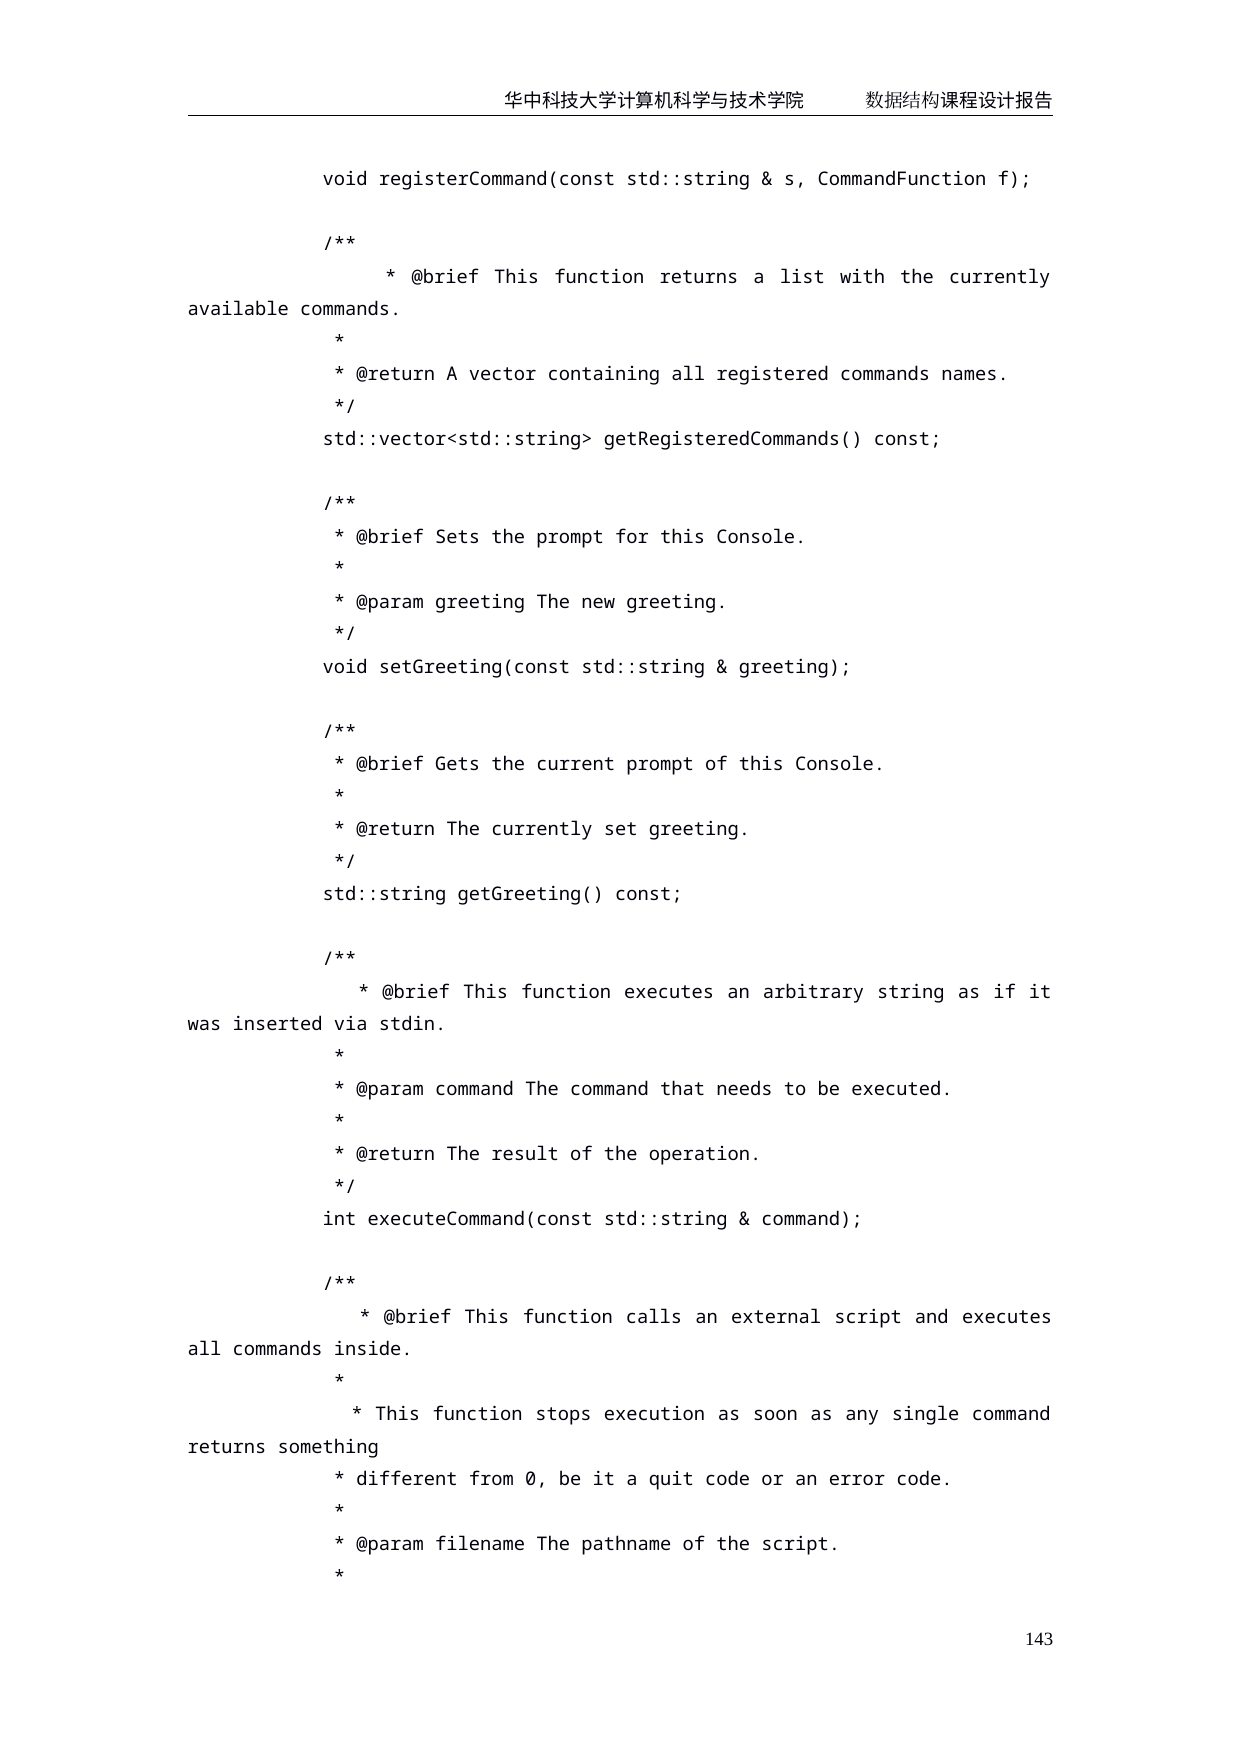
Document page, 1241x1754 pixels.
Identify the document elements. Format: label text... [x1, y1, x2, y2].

text /** [187, 227, 1053, 259]
text * [187, 1104, 1053, 1137]
text /** [187, 487, 1053, 519]
text /** [187, 1267, 1053, 1299]
text * @param command The command that needs to be executed. [187, 1072, 1053, 1104]
text int executeCommand(const std::string & command); [187, 1202, 1053, 1234]
text void registerCommand(const std::string & s, CommandFunction f); [187, 162, 1053, 194]
text /** [187, 942, 1053, 974]
text * [187, 1364, 1053, 1397]
text std::vector<std::string> getRegisteredCommands() const; [187, 422, 1053, 454]
text * @return The result of the operation. [187, 1137, 1053, 1169]
text */ [187, 844, 1053, 877]
text * @brief Gets the current prompt of this Console. [187, 747, 1053, 779]
text * This function stops execution as soon as any single command returns something [187, 1397, 1053, 1462]
text * different from 0, be it a quit code or an error code. [187, 1462, 1053, 1494]
text void setGreeting(const std::string & greeting); [187, 649, 1053, 682]
text * @brief This function executes an arbitrary string as if it was inserted via stdin. [187, 974, 1053, 1039]
text * @param greeting The new greeting. [187, 584, 1053, 617]
text * [187, 1494, 1053, 1527]
text * @brief Sets the prompt for this Console. [187, 519, 1053, 552]
text /** [187, 714, 1053, 747]
text * @param filename The pathname of the script. [187, 1527, 1053, 1559]
text * [187, 552, 1053, 584]
text * @return A vector containing all registered commands names. [187, 357, 1053, 389]
text */ [187, 389, 1053, 422]
text */ [187, 1169, 1053, 1202]
text * @brief This function returns a list with the currently available commands. [187, 259, 1053, 324]
text * [187, 324, 1053, 357]
text * @brief This function calls an external script and executes all commands inside. [187, 1299, 1053, 1364]
text * @return The currently set greeting. [187, 812, 1053, 844]
text std::string getGreeting() const; [187, 877, 1053, 909]
text */ [187, 617, 1053, 649]
text * [187, 779, 1053, 812]
text * [187, 1039, 1053, 1072]
text * [187, 1559, 1053, 1592]
